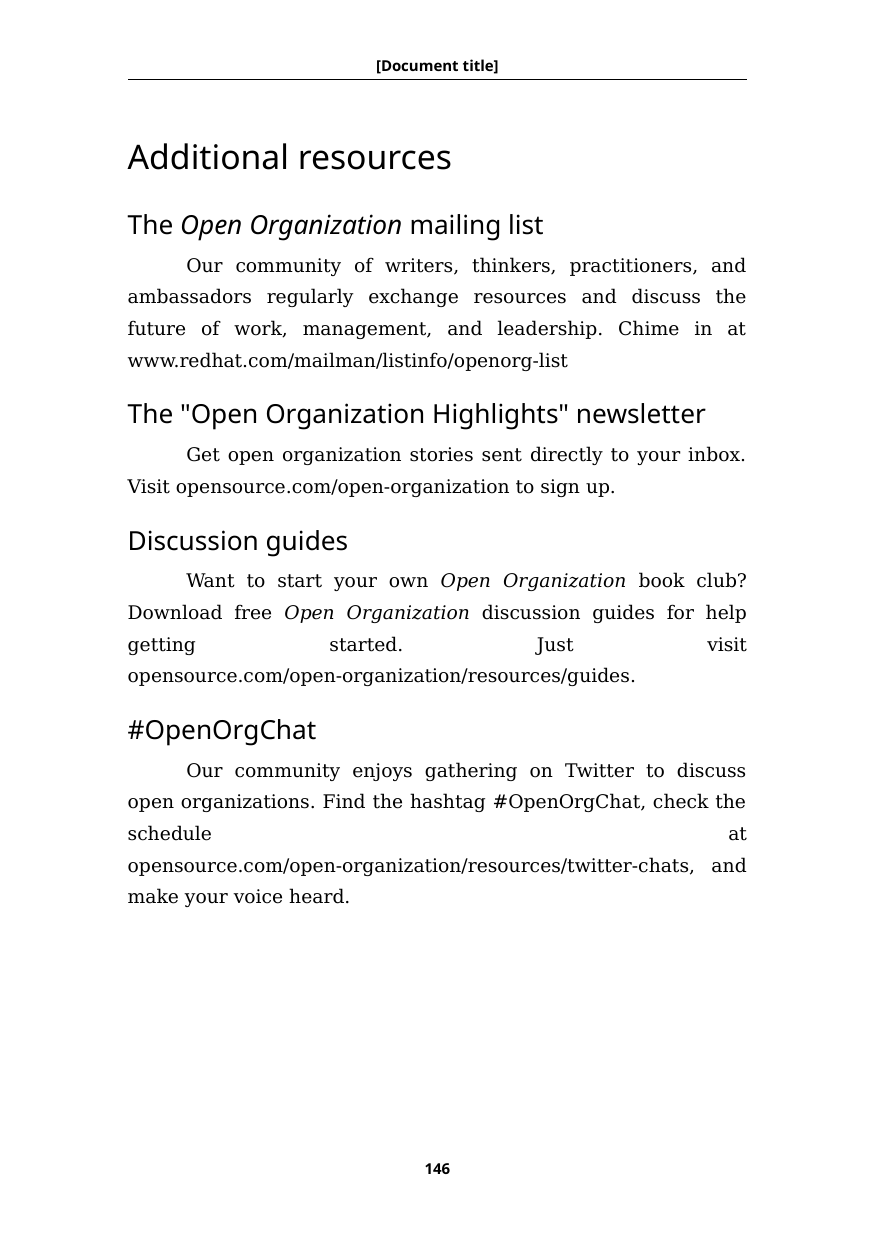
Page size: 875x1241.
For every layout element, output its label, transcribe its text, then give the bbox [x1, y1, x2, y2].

text Our community of writers, thinkers, practitioners, and ambassadors regularly exchange resources and discuss the future of work, management, and leadership. Chime in at www.redhat.com/mailman/listinfo/openorg-list [127, 254, 747, 371]
subtitle The Open Organization mailing list [127, 206, 747, 242]
text Get open organization stories sent directly to your inbox. Visit opensource.com/open-organization to sign up. [127, 444, 747, 498]
subtitle #OpenOrgChat [127, 711, 747, 747]
subtitle Additional resources [127, 133, 747, 179]
subtitle The "Open Organization Highlights" newsletter [127, 396, 747, 432]
text Want to start your own Open Organization book club? Download free Open Organization discussion guides for help getting started. Just visit opensource.com/open-organization/resources/guides. [127, 570, 747, 687]
subtitle Discussion guides [127, 522, 747, 558]
text Our community enjoys gathering on Twitter to discuss open organizations. Find the hashtag #OpenOrgChat, check the schedule at opensource.com/open-organization/resources/twitter-chats, and make your voice heard. [127, 760, 747, 908]
